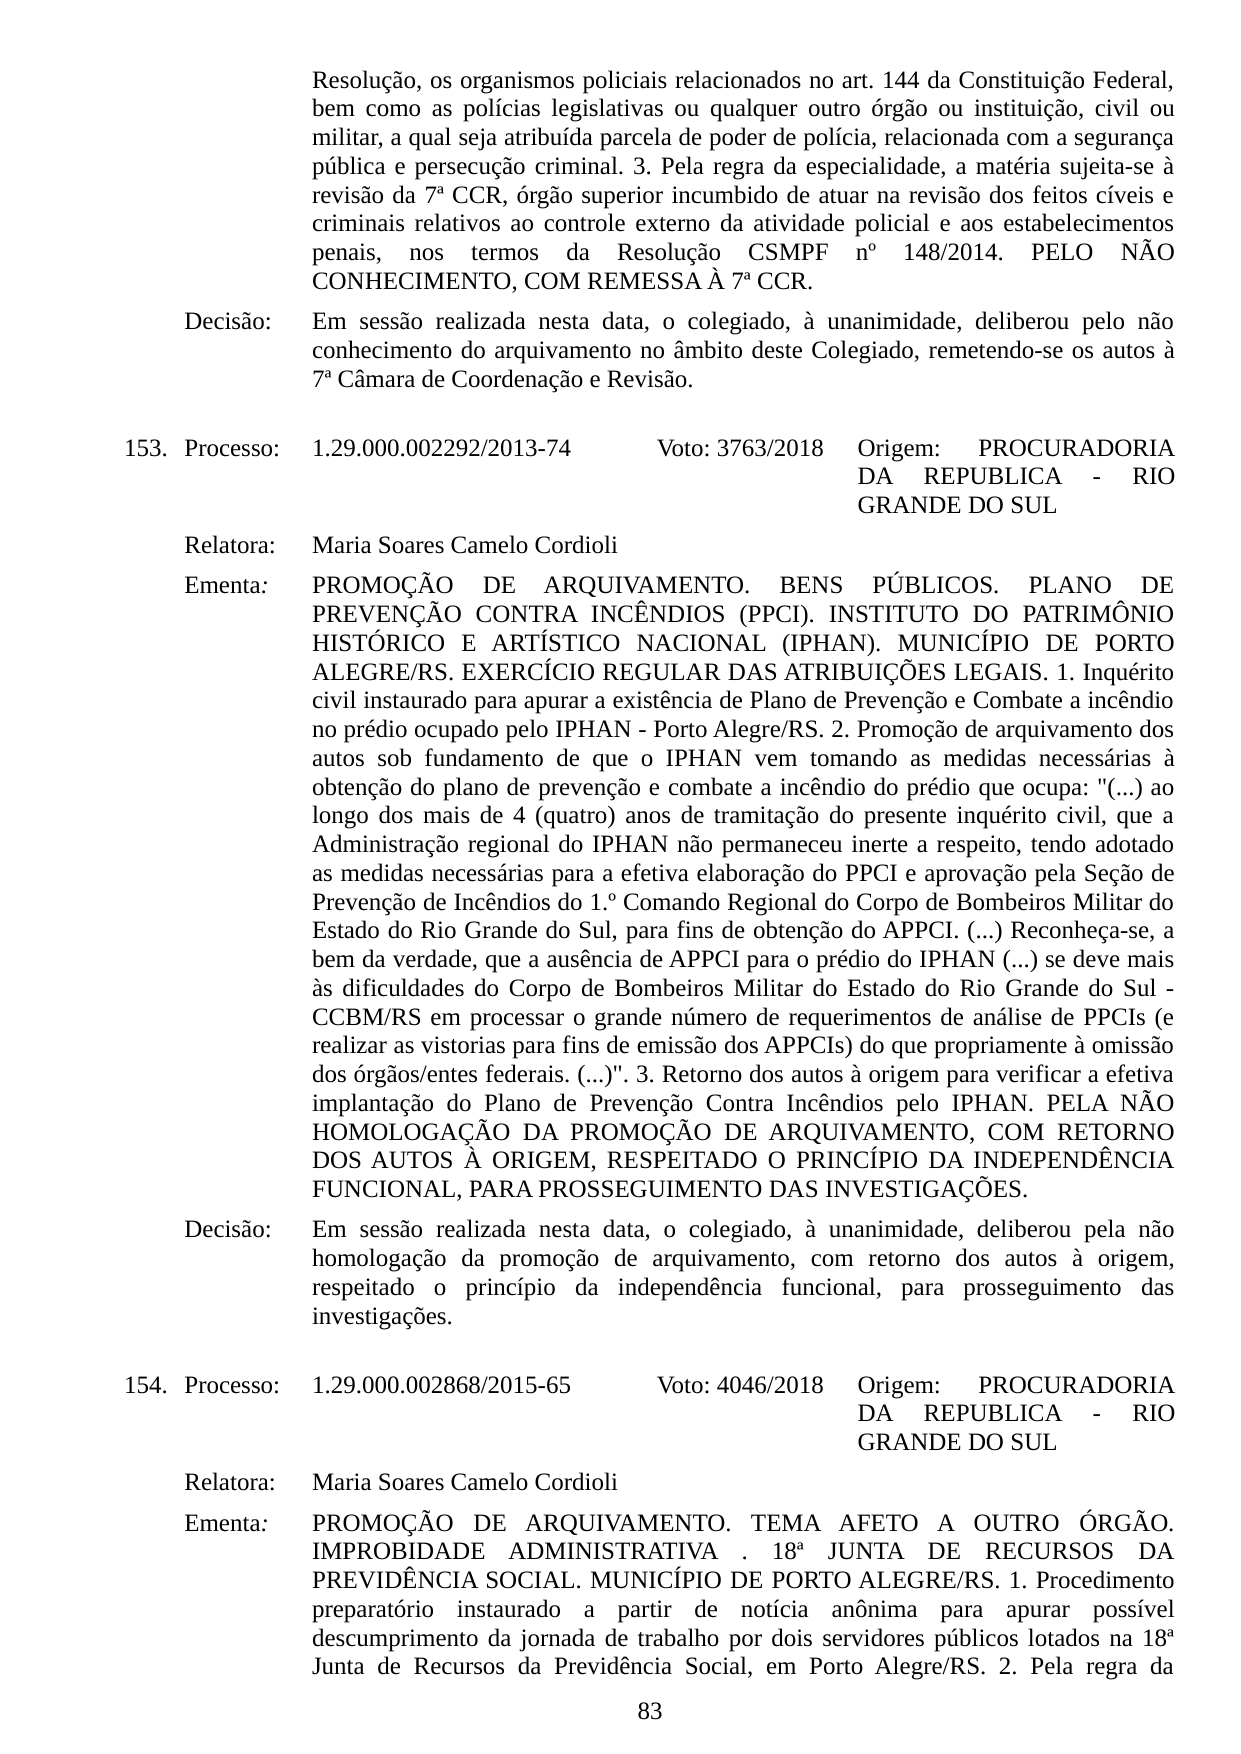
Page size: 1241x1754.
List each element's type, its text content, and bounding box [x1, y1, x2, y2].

table_cell [118, 1209, 178, 1335]
table_cell [118, 1462, 178, 1502]
table_cell [178, 59, 306, 301]
table_cell [118, 565, 178, 1209]
table_header 154. [118, 1364, 178, 1462]
table_header Voto: 3763/2018 [651, 427, 852, 525]
table_cell Em sessão realizada nesta data, o colegiado, à unanimidade, deliberou pela não homologação da promoção de arquivamento, com retorno dos autos à origem, respeitado o princípio da independência funcional, para prosseguimento das investigações. [306, 1209, 1181, 1335]
table_header 1.29.000.002868/2015-65 [306, 1364, 651, 1462]
table_cell Maria Soares Camelo Cordioli [306, 1462, 1181, 1502]
table_cell Relatora: [178, 525, 306, 565]
table_header Processo: [178, 1364, 306, 1462]
table_cell [118, 1502, 178, 1686]
table_cell Ementa: [178, 565, 306, 1209]
table_header Origem: PROCURADORIA DA REPUBLICA - RIO GRANDE DO SUL [852, 1364, 1181, 1462]
table_header 153. [118, 427, 178, 525]
table_cell Resolução, os organismos policiais relacionados no art. 144 da Constituição Federal, bem como as polícias legislativas ou qualquer outro órgão ou instituição, civil ou militar, a qual seja atribuída parcela de poder de polícia, relacionada com a segurança pública e persecução criminal. 3. Pela regra da especialidade, a matéria sujeita-se à revisão da 7ª CCR, órgão superior incumbido de atuar na revisão dos feitos cíveis e criminais relativos ao controle externo da atividade policial e aos estabelecimentos penais, nos termos da Resolução CSMPF nº 148/2014. PELO NÃO CONHECIMENTO, COM REMESSA À 7ª CCR. [306, 59, 1181, 301]
table_cell Relatora: [178, 1462, 306, 1502]
table_cell PROMOÇÃO DE ARQUIVAMENTO. TEMA AFETO A OUTRO ÓRGÃO. IMPROBIDADE ADMINISTRATIVA . 18ª JUNTA DE RECURSOS DA PREVIDÊNCIA SOCIAL. MUNICÍPIO DE PORTO ALEGRE/RS. 1. Procedimento preparatório instaurado a partir de notícia anônima para apurar possível descumprimento da jornada de trabalho por dois servidores públicos lotados na 18ª Junta de Recursos da Previdência Social, em Porto Alegre/RS. 2. Pela regra da [306, 1502, 1181, 1686]
table_header Voto: 4046/2018 [651, 1364, 852, 1462]
table_header 1.29.000.002292/2013-74 [306, 427, 651, 525]
table_header Processo: [178, 427, 306, 525]
table_cell Em sessão realizada nesta data, o colegiado, à unanimidade, deliberou pelo não conhecimento do arquivamento no âmbito deste Colegiado, remetendo-se os autos à 7ª Câmara de Coordenação e Revisão. [306, 301, 1181, 398]
table_cell Decisão: [178, 301, 306, 398]
table_cell [118, 525, 178, 565]
table_cell [118, 59, 178, 301]
table_cell Decisão: [178, 1209, 306, 1335]
table_cell PROMOÇÃO DE ARQUIVAMENTO. BENS PÚBLICOS. PLANO DE PREVENÇÃO CONTRA INCÊNDIOS (PPCI). INSTITUTO DO PATRIMÔNIO HISTÓRICO E ARTÍSTICO NACIONAL (IPHAN). MUNICÍPIO DE PORTO ALEGRE/RS. EXERCÍCIO REGULAR DAS ATRIBUIÇÕES LEGAIS. 1. Inquérito civil instaurado para apurar a existência de Plano de Prevenção e Combate a incêndio no prédio ocupado pelo IPHAN - Porto Alegre/RS. 2. Promoção de arquivamento dos autos sob fundamento de que o IPHAN vem tomando as medidas necessárias à obtenção do plano de prevenção e combate a incêndio do prédio que ocupa: "(...) ao longo dos mais de 4 (quatro) anos de tramitação do presente inquérito civil, que a Administração regional do IPHAN não permaneceu inerte a respeito, tendo adotado as medidas necessárias para a efetiva elaboração do PPCI e aprovação pela Seção de Prevenção de Incêndios do 1.º Comando Regional do Corpo de Bombeiros Militar do Estado do Rio Grande do Sul, para fins de obtenção do APPCI. (...) Reconheça-se, a bem da verdade, que a ausência de APPCI para o prédio do IPHAN (...) se deve mais às dificuldades do Corpo de Bombeiros Militar do Estado do Rio Grande do Sul - CCBM/RS em processar o grande número de requerimentos de análise de PPCIs (e realizar as vistorias para fins de emissão dos APPCIs) do que propriamente à omissão dos órgãos/entes federais. (...)". 3. Retorno dos autos à origem para verificar a efetiva implantação do Plano de Prevenção Contra Incêndios pelo IPHAN. PELA NÃO HOMOLOGAÇÃO DA PROMOÇÃO DE ARQUIVAMENTO, COM RETORNO DOS AUTOS À ORIGEM, RESPEITADO O PRINCÍPIO DA INDEPENDÊNCIA FUNCIONAL, PARA PROSSEGUIMENTO DAS INVESTIGAÇÕES. [306, 565, 1181, 1209]
table_header Origem: PROCURADORIA DA REPUBLICA - RIO GRANDE DO SUL [852, 427, 1181, 525]
table_cell [118, 301, 178, 398]
table_cell Maria Soares Camelo Cordioli [306, 525, 1181, 565]
table_cell Ementa: [178, 1502, 306, 1686]
